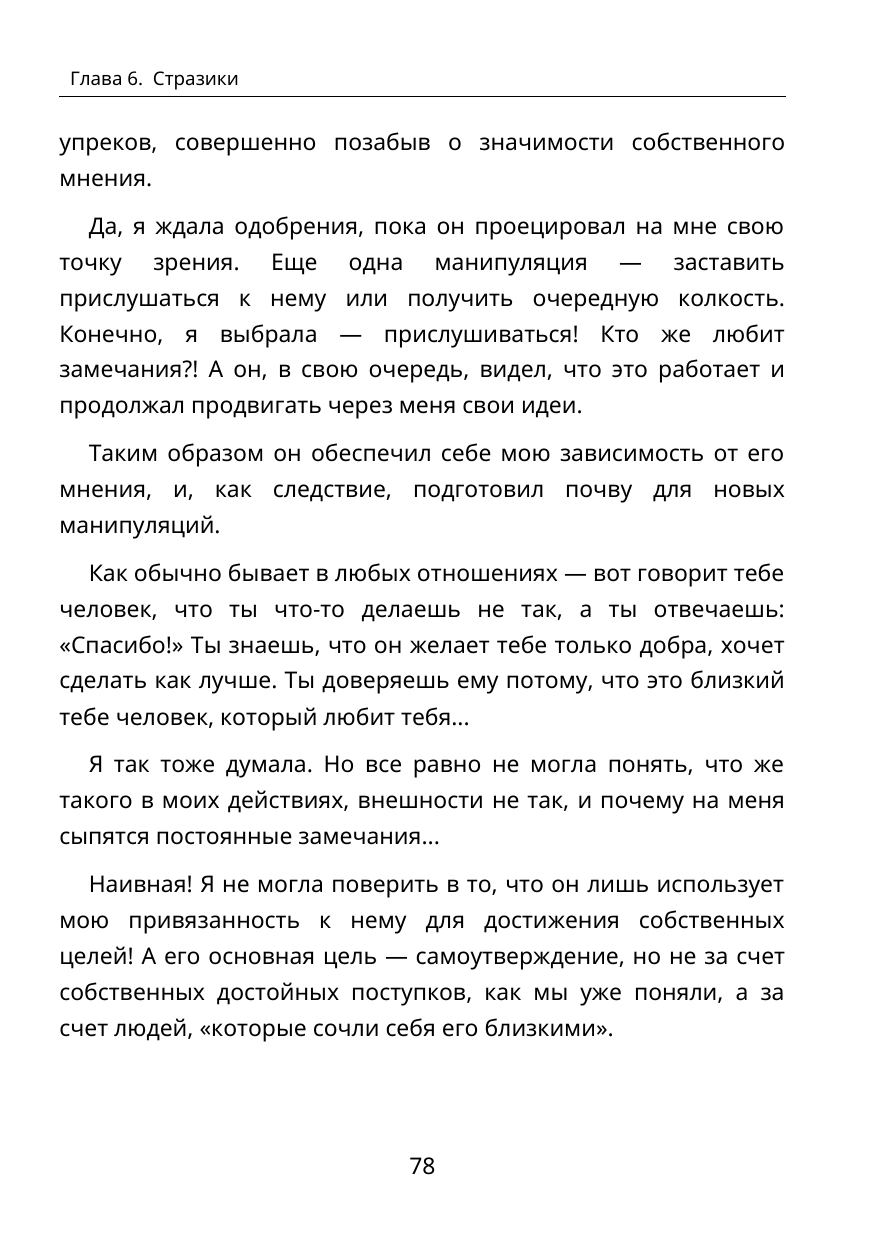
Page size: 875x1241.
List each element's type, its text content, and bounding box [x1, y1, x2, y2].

text Да, я ждала одобрения, пока он проецировал на мне свою точку зрения. Еще одна манипуляция — заставить прислушаться к нему или получить очередную колкость. Конечно, я выбрала — прислушиваться! Кто же любит замечания?! А он, в свою очередь, видел, что это работает и продолжал продвигать через меня свои идеи. [59, 210, 786, 421]
text Наивная! Я не могла поверить в то, что он лишь использует мою привязанность к нему для достижения собственных целей! А его основная цель — самоутверждение, но не за счет собственных достойных поступков, как мы уже поняли, а за счет людей, «которые сочли себя его близкими». [59, 868, 786, 1043]
text упреков, совершенно позабыв о значимости собственного мнения. [59, 126, 786, 193]
text Таким образом он обеспечил себе мою зависимость от его мнения, и, как следствие, подготовил почву для новых манипуляций. [59, 437, 786, 540]
text Как обычно бывает в любых отношениях — вот говорит тебе человек, что ты что-то делаешь не так, а ты отвечаешь: «Спасибо!» Ты знаешь, что он желает тебе только добра, хочет сделать как лучше. Ты доверяешь ему потому, что это близкий тебе человек, который любит тебя... [59, 557, 786, 732]
text Я так тоже думала. Но все равно не могла понять, что же такого в моих действиях, внешности не так, и почему на меня сыпятся постоянные замечания... [59, 748, 786, 851]
